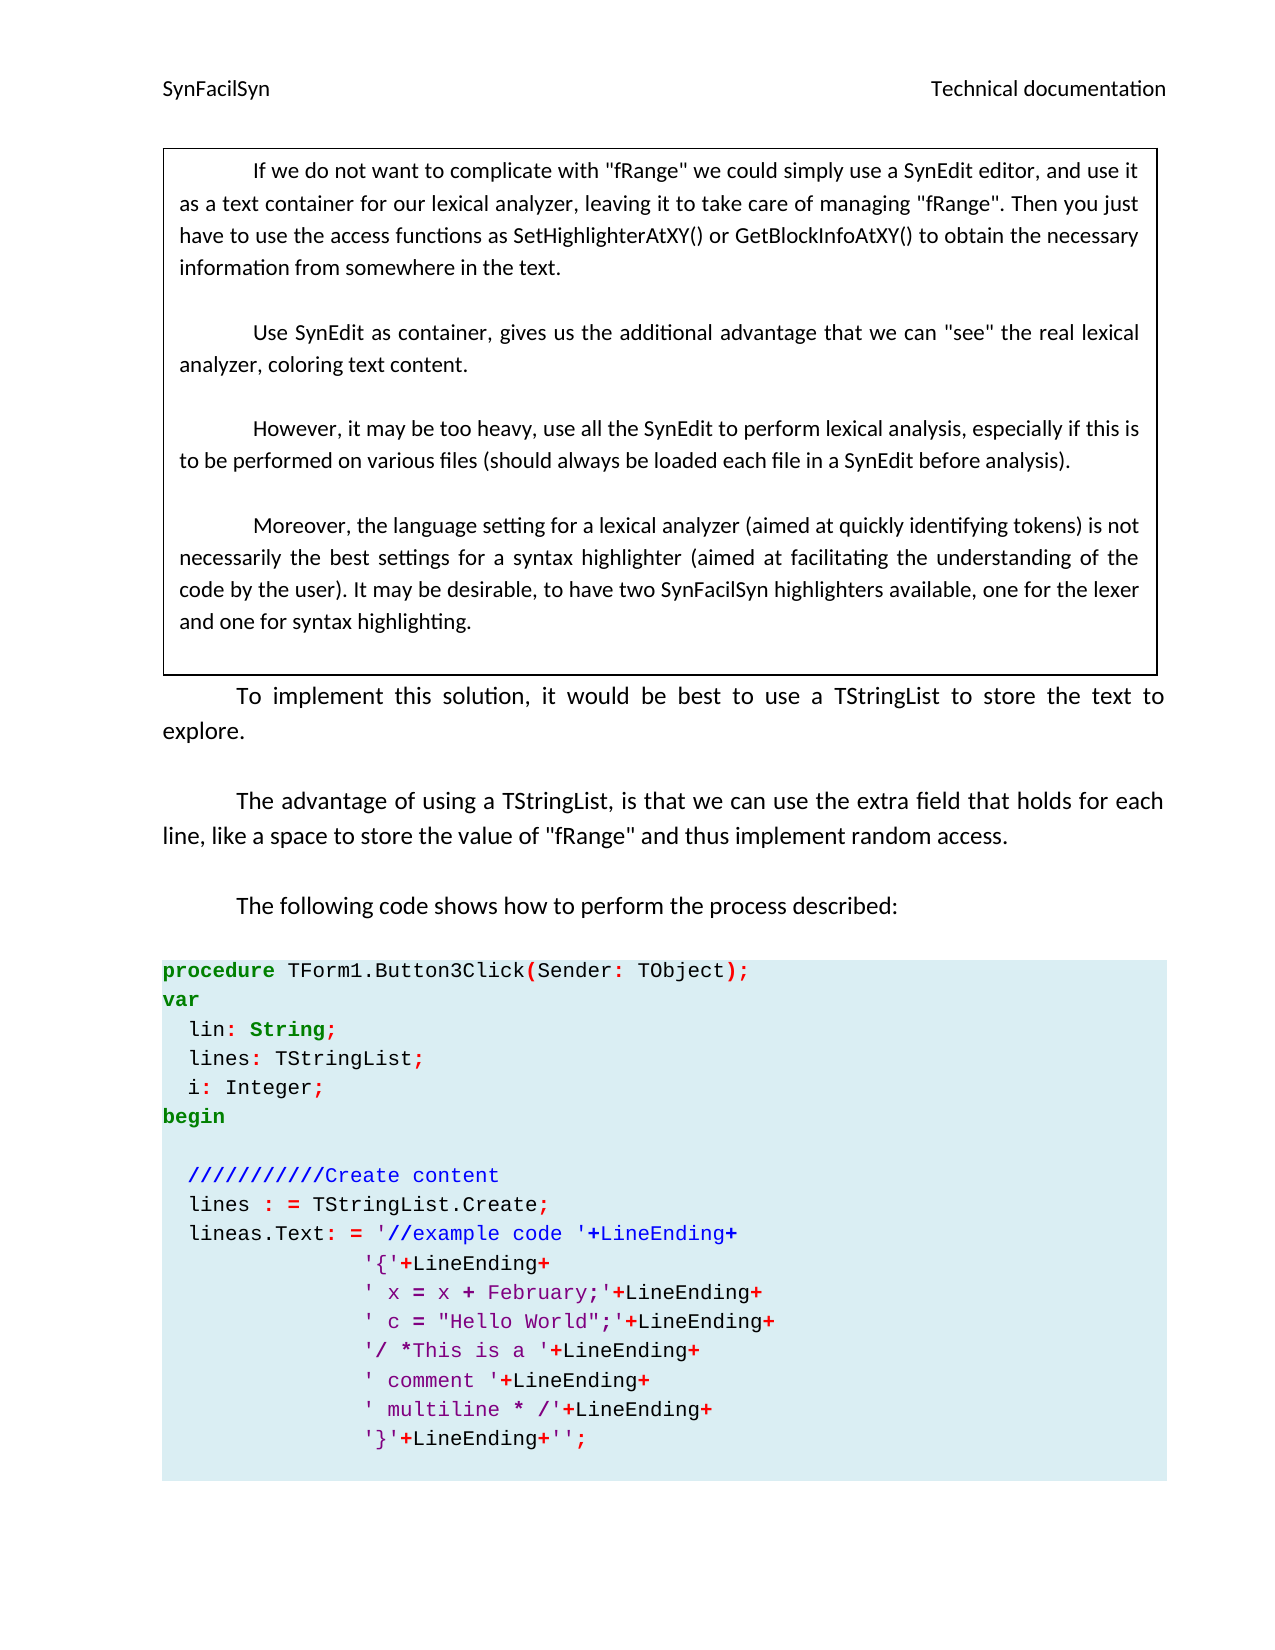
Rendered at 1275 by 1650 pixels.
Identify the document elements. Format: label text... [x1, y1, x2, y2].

text Moreover, the language setting for a lexical analyzer (aimed at quickly identifying tokens) is not necessarily the best settings for a syntax highlighter (aimed at facilitating the understanding of the code by the user). It may be desirable, to have two SynFacilSyn highlighters available, one for the lexer and one for syntax highlighting. [179, 511, 1141, 635]
text ' c = "Hello World";'+LineEnding+ [162, 1311, 1167, 1335]
text To implement this solution, it would be best to use a TStringList to store the text to explore. [162, 680, 1167, 746]
text '{'+LineEnding+ [162, 1253, 1167, 1276]
text The following code shows how to perform the process described: [162, 890, 1167, 921]
text '/ *This is a '+LineEnding+ [162, 1341, 1167, 1364]
text lines : = TStringList.Create; [162, 1194, 1167, 1218]
text ///////////Create content [162, 1165, 1167, 1188]
text However, it may be too heavy, use all the SynEdit to perform lexical analysis, especially if this is to be performed on various files (should always be loaded each file in a SynEdit before analysis). [179, 414, 1141, 474]
text lin: String; [162, 1018, 1167, 1042]
text ' x = x + February;'+LineEnding+ [162, 1282, 1167, 1306]
text '}'+LineEnding+''; [162, 1428, 1167, 1452]
text begin [162, 1106, 1167, 1130]
text procedure TForm1.Button3Click(Sender: TObject); [162, 960, 1167, 984]
text ' comment '+LineEnding+ [162, 1370, 1167, 1393]
text lines: TStringList; [162, 1048, 1167, 1071]
text i: Integer; [162, 1077, 1167, 1101]
text Use SynEdit as container, gives us the additional advantage that we can "see" the real lexical analyzer, coloring text content. [179, 318, 1141, 378]
text ' multiline * /'+LineEnding+ [162, 1399, 1167, 1423]
text The advantage of using a TStringList, is that we can use the extra field that holds for each line, like a space to store the value of "fRange" and thus implement random access. [162, 785, 1167, 851]
text If we do not want to complicate with "fRange" we could simply use a SynEdit editor, and use it as a text container for our lexical analyzer, leaving it to take care of managing "fRange". Then you just have to use the access functions as SetHighlighterAtXY() or GetBlockInfoAtXY() to obtain the necessary information from somewhere in the text. [179, 157, 1141, 281]
text lineas.Text: = '//example code '+LineEnding+ [162, 1223, 1167, 1247]
text var [162, 989, 1167, 1013]
